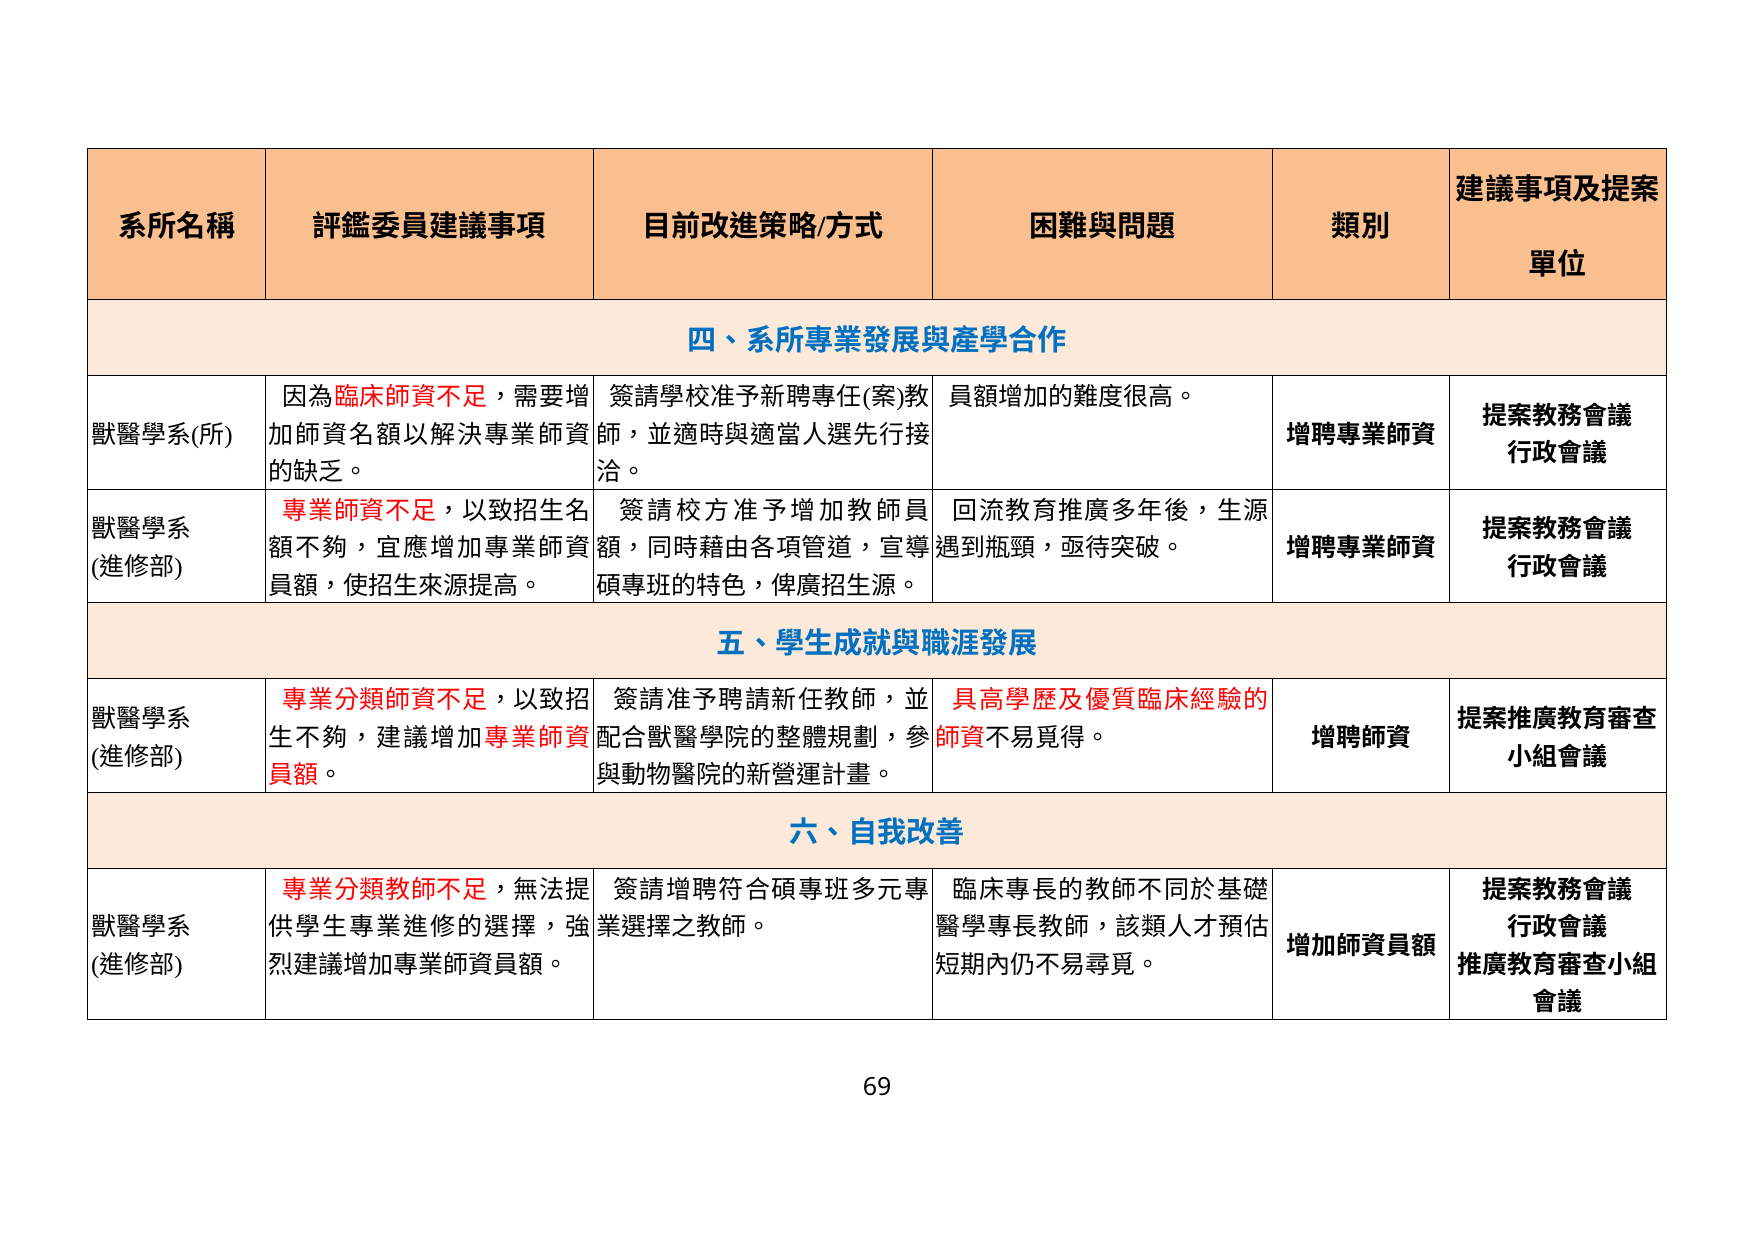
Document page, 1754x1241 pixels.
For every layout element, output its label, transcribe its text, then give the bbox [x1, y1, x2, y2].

table_header 類別 [1273, 149, 1449, 299]
table_cell 提案推廣教育審查小組會議 [1450, 679, 1666, 792]
table_cell 簽請增聘符合碩專班多元專業選擇之教師。 [594, 869, 932, 1019]
table_cell 六、自我改善 [88, 793, 1666, 868]
table_cell 專業師資不足，以致招生名額不夠，宜應增加專業師資員額，使招生來源提高。 [266, 490, 593, 602]
table_cell 簽請准予聘請新任教師，並配合獸醫學院的整體規劃，參與動物醫院的新營運計畫。 [594, 679, 932, 792]
table_cell 五、學生成就與職涯發展 [88, 603, 1666, 678]
table_cell 專業分類教師不足，無法提供學生專業進修的選擇，強烈建議增加專業師資員額。 [266, 869, 593, 1019]
table_cell 提案教務會議 行政會議 [1450, 376, 1666, 488]
table_cell 因為臨床師資不足，需要增加師資名額以解決專業師資的缺乏。 [266, 376, 593, 488]
table_cell 增聘師資 [1273, 679, 1449, 792]
table_cell 增加師資員額 [1273, 869, 1449, 1019]
table_cell 臨床專長的教師不同於基礎醫學專長教師，該類人才預估短期內仍不易尋覓。 [933, 869, 1272, 1019]
table_cell 簽請學校准予新聘專任(案)教師，並適時與適當人選先行接洽。 [594, 376, 932, 488]
table_header 評鑑委員建議事項 [266, 149, 593, 299]
table_header 系所名稱 [88, 149, 265, 299]
table_header 建議事項及提案單位 [1450, 149, 1666, 299]
table_cell 提案教務會議 行政會議 [1450, 490, 1666, 602]
table_cell 增聘專業師資 [1273, 490, 1449, 602]
table_cell 獸醫學系 (進修部) [88, 679, 265, 792]
table_cell 具高學歷及優質臨床經驗的師資不易覓得。 [933, 679, 1272, 792]
table_header 困難與問題 [933, 149, 1272, 299]
table_cell 提案教務會議 行政會議 推廣教育審查小組會議 [1450, 869, 1666, 1019]
table_cell 獸醫學系 (進修部) [88, 869, 265, 1019]
table_cell 專業分類師資不足，以致招生不夠，建議增加專業師資員額。 [266, 679, 593, 792]
table_cell 增聘專業師資 [1273, 376, 1449, 488]
table_cell 獸醫學系 (進修部) [88, 490, 265, 602]
table_cell 回流教育推廣多年後，生源遇到瓶頸，亟待突破。 [933, 490, 1272, 602]
table_cell 簽請校方准予增加教師員額，同時藉由各項管道，宣導碩專班的特色，俾廣招生源。 [594, 490, 932, 602]
table_cell 四、系所專業發展與產學合作 [88, 300, 1666, 375]
table_header 目前改進策略/方式 [594, 149, 932, 299]
table_cell 員額增加的難度很高。 [933, 376, 1272, 488]
table_cell 獸醫學系(所) [88, 376, 265, 488]
